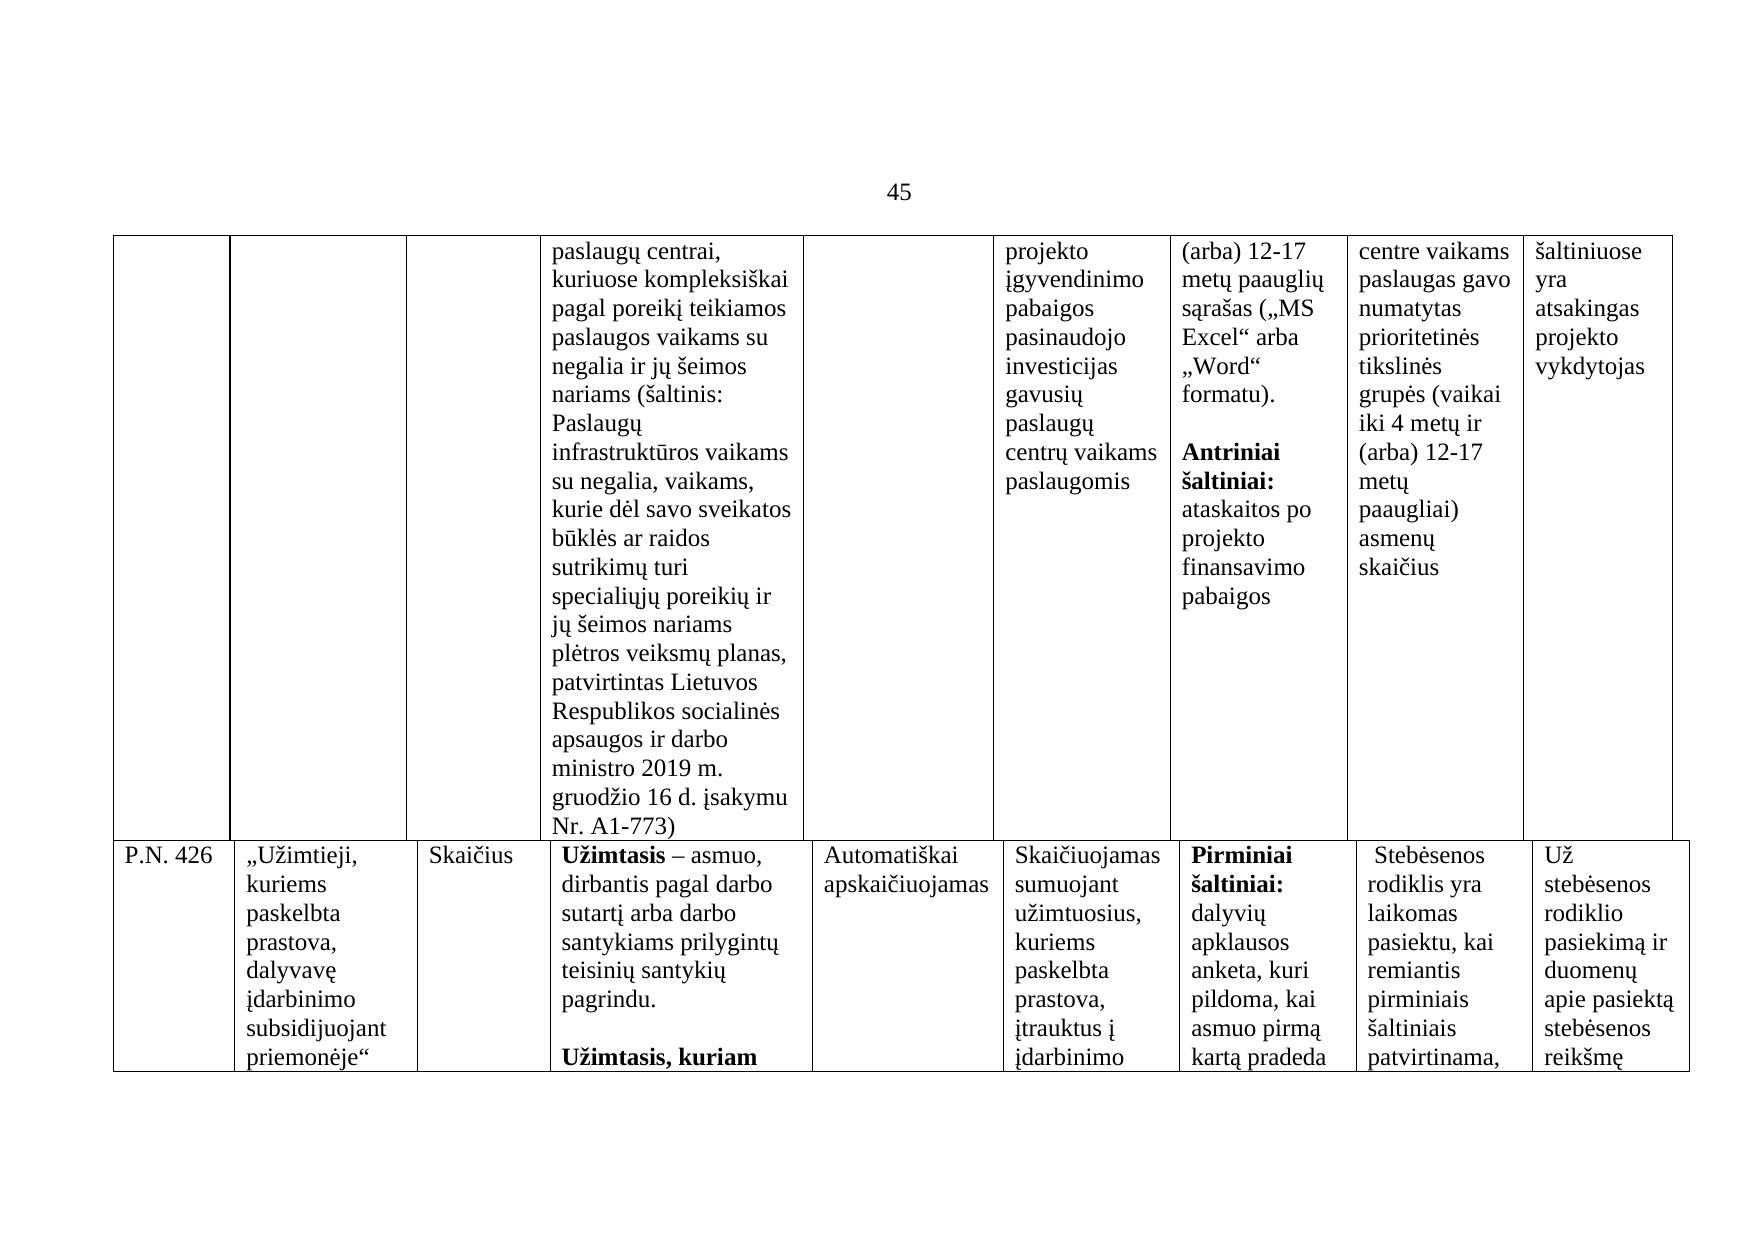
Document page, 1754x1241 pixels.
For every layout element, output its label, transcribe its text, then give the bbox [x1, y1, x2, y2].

table_cell [1677, 235, 1689, 839]
table_cell paslaugų centrai, kuriuose kompleksiškai pagal poreikį teikiamos paslaugos vaikams su negalia ir jų šeimos nariams (šaltinis: Paslaugų infrastruktūros vaikams su negalia, vaikams, kurie dėl savo sveikatos būklės ar raidos sutrikimų turi specialiųjų poreikių ir jų šeimos nariams plėtros veiksmų planas, patvirtintas Lietuvos Respublikos socialinės apsaugos ir darbo ministro 2019 m. gruodžio 16 d. įsakymu Nr. A1-773) [541, 236, 803, 839]
table_cell „Užimtieji, kuriems paskelbta prastova, dalyvavę įdarbinimo subsidijuojant priemonėje“ [235, 841, 417, 1071]
table_cell (arba) 12-17 metų paauglių sąrašas („MS Excel“ arba „Word“ formatu). Antriniai šaltiniai: ataskaitos po projekto finansavimo pabaigos [1171, 236, 1347, 839]
table_cell šaltiniuose yra atsakingas projekto vykdytojas [1524, 236, 1672, 839]
table_cell Pirminiai šaltiniai: dalyvių apklausos anketa, kuri pildoma, kai asmuo pirmą kartą pradeda [1180, 841, 1356, 1071]
table_cell Skaičiuojamas sumuojant užimtuosius, kuriems paskelbta prastova, įtrauktus į įdarbinimo [1004, 841, 1179, 1071]
table_cell [1673, 235, 1677, 839]
table_cell [114, 236, 229, 839]
table_cell [231, 236, 406, 839]
table_cell [804, 236, 993, 839]
table_cell Automatiškai apskaičiuojamas [813, 841, 1003, 1071]
table_cell Už stebėsenos rodiklio pasiekimą ir duomenų apie pasiektą stebėsenos reikšmę [1533, 841, 1689, 1071]
table_cell Užimtasis – asmuo, dirbantis pagal darbo sutartį arba darbo santykiams prilygintų teisinių santykių pagrindu. Užimtasis, kuriam [551, 841, 812, 1071]
table_cell Skaičius [418, 841, 550, 1071]
table_cell P.N. 426 [114, 841, 234, 1071]
table_cell Stebėsenos rodiklis yra laikomas pasiektu, kai remiantis pirminiais šaltiniais patvirtinama, [1357, 841, 1532, 1071]
table_cell projekto įgyvendinimo pabaigos pasinaudojo investicijas gavusių paslaugų centrų vaikams paslaugomis [994, 236, 1170, 839]
table_cell [407, 236, 540, 839]
table_cell centre vaikams paslaugas gavo numatytas prioritetinės tikslinės grupės (vaikai iki 4 metų ir (arba) 12-17 metų paaugliai) asmenų skaičius [1348, 236, 1523, 839]
